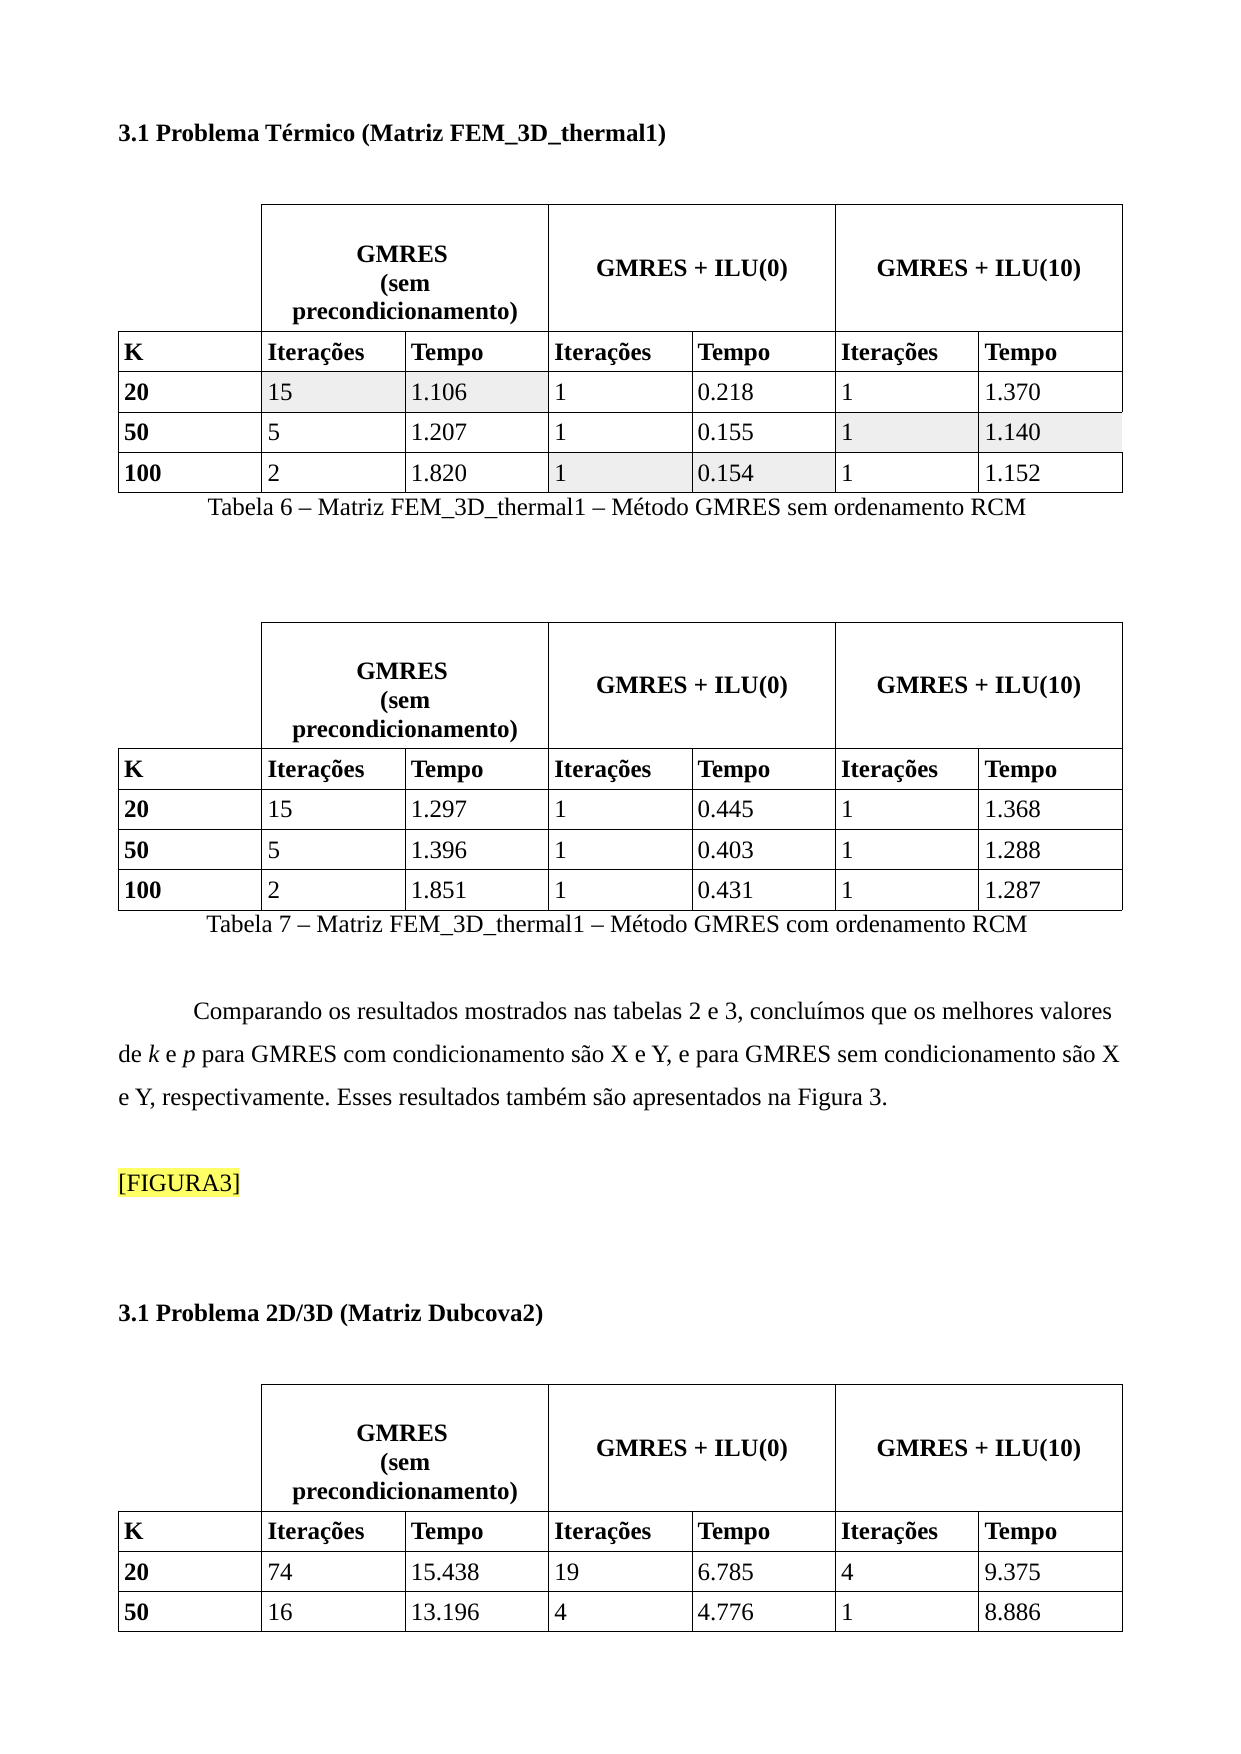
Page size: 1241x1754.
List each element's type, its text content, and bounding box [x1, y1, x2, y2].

table_cell 2 [262, 870, 405, 909]
table_cell K [119, 749, 261, 788]
table_cell 100 [119, 870, 261, 909]
table_cell 1 [549, 790, 692, 829]
table_cell 1 [549, 413, 692, 452]
table_cell 1.820 [406, 453, 548, 492]
table_cell 20 [119, 372, 261, 412]
table_header GMRES + ILU(10) [836, 205, 1122, 331]
text 3.1 Problema 2D/3D (Matriz Dubcova2) [118, 1298, 1122, 1326]
table_cell Tempo [979, 332, 1122, 371]
table_cell 4 [549, 1592, 692, 1631]
table_cell 50 [119, 1592, 261, 1631]
table_cell 6.785 [693, 1552, 835, 1591]
table_cell Iterações [836, 332, 978, 371]
text Comparando os resultados mostrados nas tabelas 2 e 3, concluímos que os melhores valores de k e p para GMRES com condicionamento são X e Y, e para GMRES sem condicionamento são X e Y, respectivamente. Esses resultados também são apresentados na Figura 3. [118, 996, 1122, 1111]
table_cell 50 [119, 830, 261, 869]
table_cell Iterações [549, 749, 692, 788]
table_cell 2 [262, 453, 405, 492]
table_header GMRES + ILU(0) [549, 205, 835, 331]
table_cell 1 [836, 453, 978, 492]
table_cell Tempo [693, 1512, 835, 1551]
table_cell 0.403 [693, 830, 835, 869]
table_cell 1 [836, 1592, 978, 1631]
table_cell 0.445 [693, 790, 835, 829]
table_cell 1.851 [406, 870, 548, 909]
table_header [118, 204, 261, 331]
table_cell Iterações [836, 1512, 978, 1551]
table_cell Tempo [979, 749, 1122, 788]
table_cell 20 [119, 790, 261, 829]
table_cell Tempo [693, 749, 835, 788]
table_cell 16 [262, 1592, 405, 1631]
table_header [118, 622, 261, 748]
table_cell 13.196 [406, 1592, 548, 1631]
table_cell 1.368 [979, 790, 1122, 829]
table_cell 1 [836, 870, 978, 909]
table_cell 15 [262, 790, 405, 829]
table_header GMRES + ILU(10) [836, 623, 1122, 748]
table_cell 1 [549, 830, 692, 869]
table_cell K [119, 332, 261, 371]
table_cell 19 [549, 1552, 692, 1591]
table_cell 74 [262, 1552, 405, 1591]
table_cell 1 [549, 870, 692, 909]
table_cell 50 [119, 413, 261, 452]
table_header [118, 1384, 261, 1511]
table_cell 1.288 [979, 830, 1122, 869]
text Tabela 6 – Matriz FEM_3D_thermal1 – Método GMRES sem ordenamento RCM [118, 493, 1122, 521]
table_cell 1.396 [406, 830, 548, 869]
table_cell Tempo [406, 749, 548, 788]
table_header GMRES + ILU(0) [549, 1385, 835, 1511]
table_cell Iterações [836, 749, 978, 788]
table_cell 1 [549, 372, 692, 412]
table_header GMRES (sem precondicionamento) [262, 205, 548, 331]
table_cell 0.155 [693, 413, 835, 452]
table_cell 1 [836, 372, 978, 412]
table_cell 5 [262, 830, 405, 869]
table_cell 4 [836, 1552, 978, 1591]
table_cell 1.140 [979, 413, 1122, 452]
table_header GMRES + ILU(10) [836, 1385, 1122, 1511]
table_header GMRES + ILU(0) [549, 623, 835, 748]
table_cell 1.207 [406, 413, 548, 452]
table_cell 1.152 [979, 453, 1122, 492]
table_cell Tempo [406, 1512, 548, 1551]
table_cell Iterações [262, 1512, 405, 1551]
table_cell 1.106 [406, 372, 548, 412]
table_cell Tempo [693, 332, 835, 371]
table_cell 1 [836, 830, 978, 869]
table_cell 1 [549, 453, 692, 492]
table_cell 0.154 [693, 453, 835, 492]
table_cell Iterações [549, 332, 692, 371]
table_cell 15.438 [406, 1552, 548, 1591]
table_cell Tempo [406, 332, 548, 371]
table_cell 1 [836, 790, 978, 829]
table_cell 1 [836, 413, 978, 452]
table_cell 15 [262, 372, 405, 412]
table_header GMRES (sem precondicionamento) [262, 1385, 548, 1511]
table_cell 100 [119, 453, 261, 492]
text [FIGURA3] [118, 1168, 1122, 1197]
table_cell Iterações [262, 749, 405, 788]
table_cell 9.375 [979, 1552, 1122, 1591]
table_cell 0.218 [693, 372, 835, 412]
table_cell 1.370 [979, 372, 1122, 412]
table_cell 20 [119, 1552, 261, 1591]
table_cell 4.776 [693, 1592, 835, 1631]
table_cell Iterações [262, 332, 405, 371]
table_cell 1.287 [979, 870, 1122, 909]
table_cell K [119, 1512, 261, 1551]
table_cell 8.886 [979, 1592, 1122, 1631]
text 3.1 Problema Térmico (Matriz FEM_3D_thermal1) [118, 118, 1122, 147]
table_cell 1.297 [406, 790, 548, 829]
table_cell 5 [262, 413, 405, 452]
table_cell Tempo [979, 1512, 1122, 1551]
table_cell Iterações [549, 1512, 692, 1551]
text Tabela 7 – Matriz FEM_3D_thermal1 – Método GMRES com ordenamento RCM [118, 911, 1122, 938]
table_cell 0.431 [693, 870, 835, 909]
table_header GMRES (sem precondicionamento) [262, 623, 548, 748]
